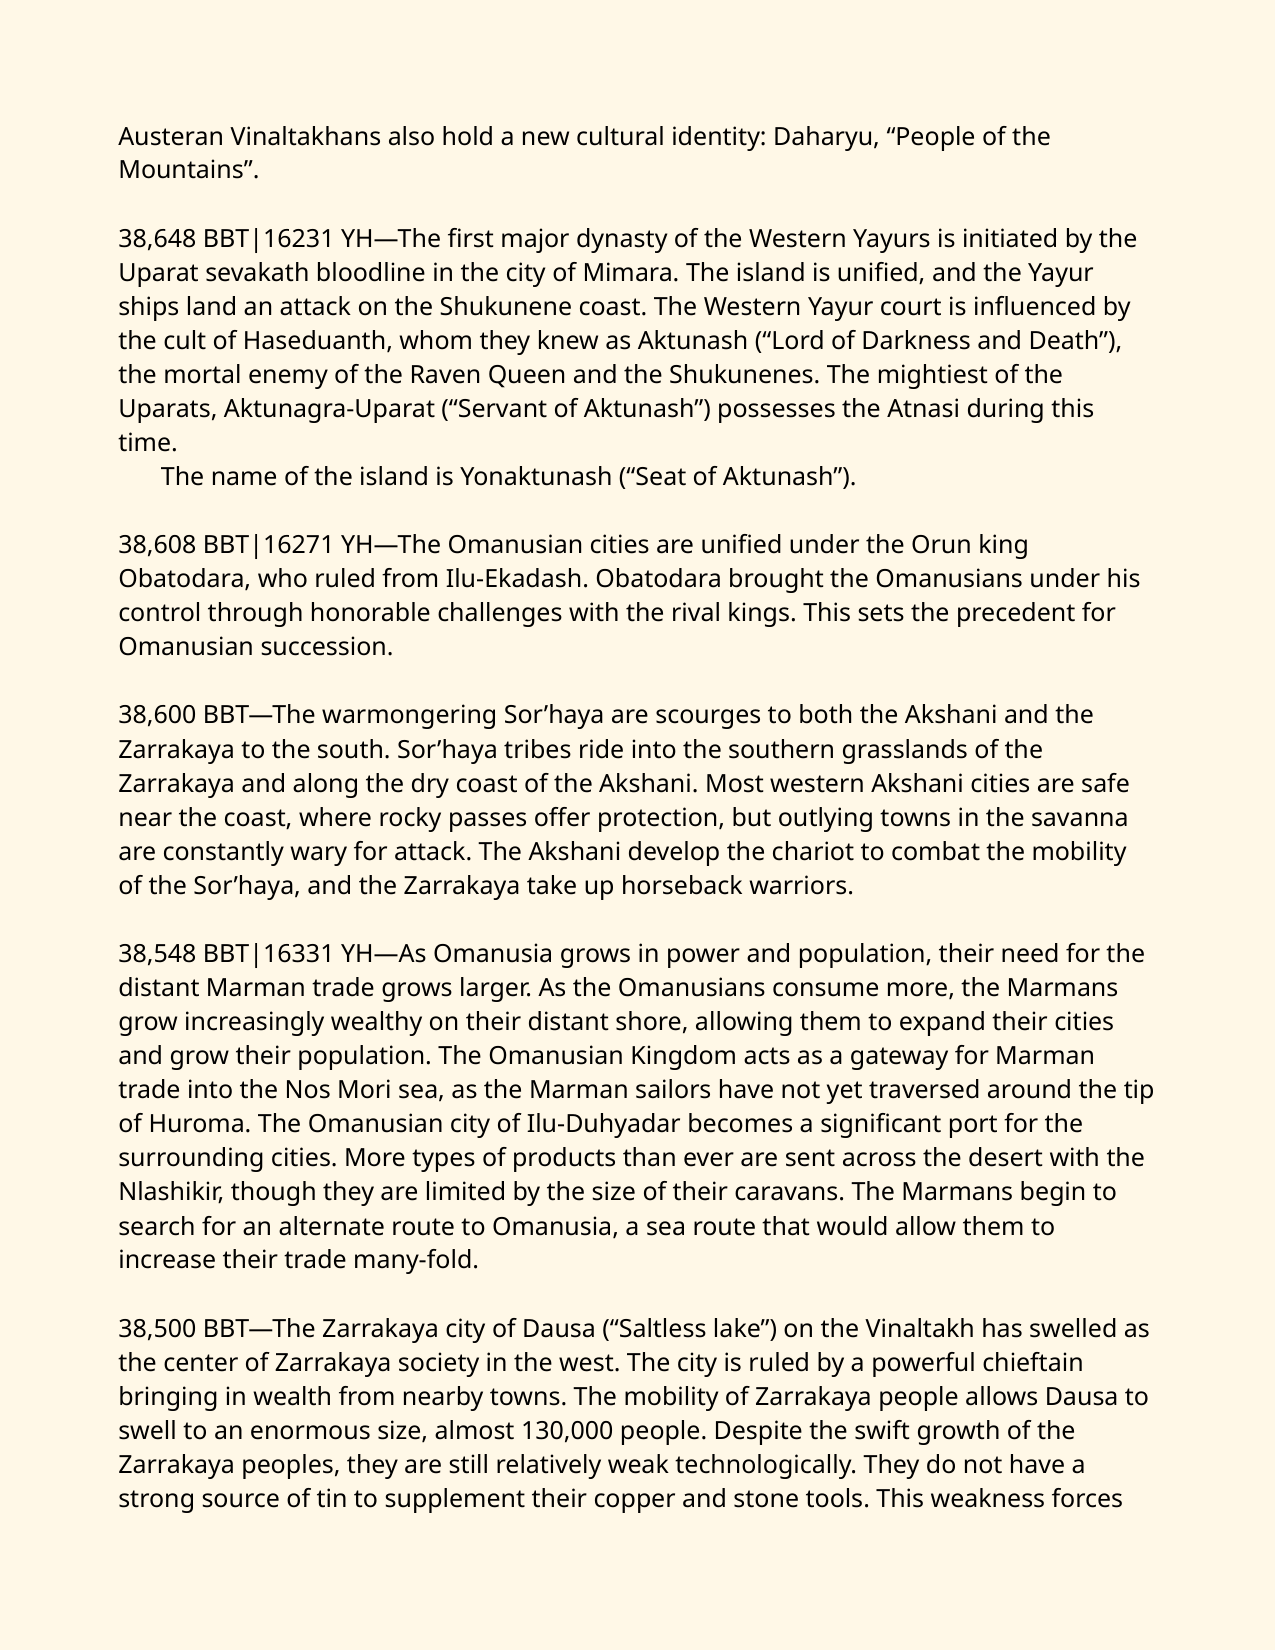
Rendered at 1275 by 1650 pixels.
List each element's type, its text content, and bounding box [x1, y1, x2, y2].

text 38,600 BBT—The warmongering Sor’haya are scourges to both the Akshani and the Zarrakaya to the south. Sor’haya tribes ride into the southern grasslands of the Zarrakaya and along the dry coast of the Akshani. Most western Akshani cities are safe near the coast, where rocky passes offer protection, but outlying towns in the savanna are constantly wary for attack. The Akshani develop the chariot to combat the mobility of the Sor’haya, and the Zarrakaya take up horseback warriors. [118, 697, 1157, 902]
text The name of the island is Yonaktunash (“Seat of Aktunash”). [118, 459, 1157, 493]
text 38,548 BBT|16331 YH—As Omanusia grows in power and population, their need for the distant Marman trade grows larger. As the Omanusians consume more, the Marmans grow increasingly wealthy on their distant shore, allowing them to expand their cities and grow their population. The Omanusian Kingdom acts as a gateway for Marman trade into the Nos Mori sea, as the Marman sailors have not yet traversed around the tip of Huroma. The Omanusian city of Ilu-Duhyadar becomes a significant port for the surrounding cities. More types of products than ever are sent across the desert with the Nlashikir, though they are limited by the size of their caravans. The Marmans begin to search for an alternate route to Omanusia, a sea route that would allow them to increase their trade many-fold. [118, 936, 1157, 1276]
text 38,500 BBT—The Zarrakaya city of Dausa (“Saltless lake”) on the Vinaltakh has swelled as the center of Zarrakaya society in the west. The city is ruled by a powerful chieftain bringing in wealth from nearby towns. The mobility of Zarrakaya people allows Dausa to swell to an enormous size, almost 130,000 people. Despite the swift growth of the Zarrakaya peoples, they are still relatively weak technologically. They do not have a strong source of tin to supplement their copper and stone tools. This weakness forces [118, 1310, 1157, 1515]
text Austeran Vinaltakhans also hold a new cultural identity: Daharyu, “People of the Mountains”. [118, 118, 1157, 186]
text 38,608 BBT|16271 YH—The Omanusian cities are unified under the Orun king Obatodara, who ruled from Ilu-Ekadash. Obatodara brought the Omanusians under his control through honorable challenges with the rival kings. This sets the precedent for Omanusian succession. [118, 527, 1157, 663]
text 38,648 BBT|16231 YH—The first major dynasty of the Western Yayurs is initiated by the Uparat sevakath bloodline in the city of Mimara. The island is unified, and the Yayur ships land an attack on the Shukunene coast. The Western Yayur court is influenced by the cult of Haseduanth, whom they knew as Aktunash (“Lord of Darkness and Death”), the mortal enemy of the Raven Queen and the Shukunenes. The mightiest of the Uparats, Aktunagra-Uparat (“Servant of Aktunash”) possesses the Atnasi during this time. [118, 220, 1157, 459]
